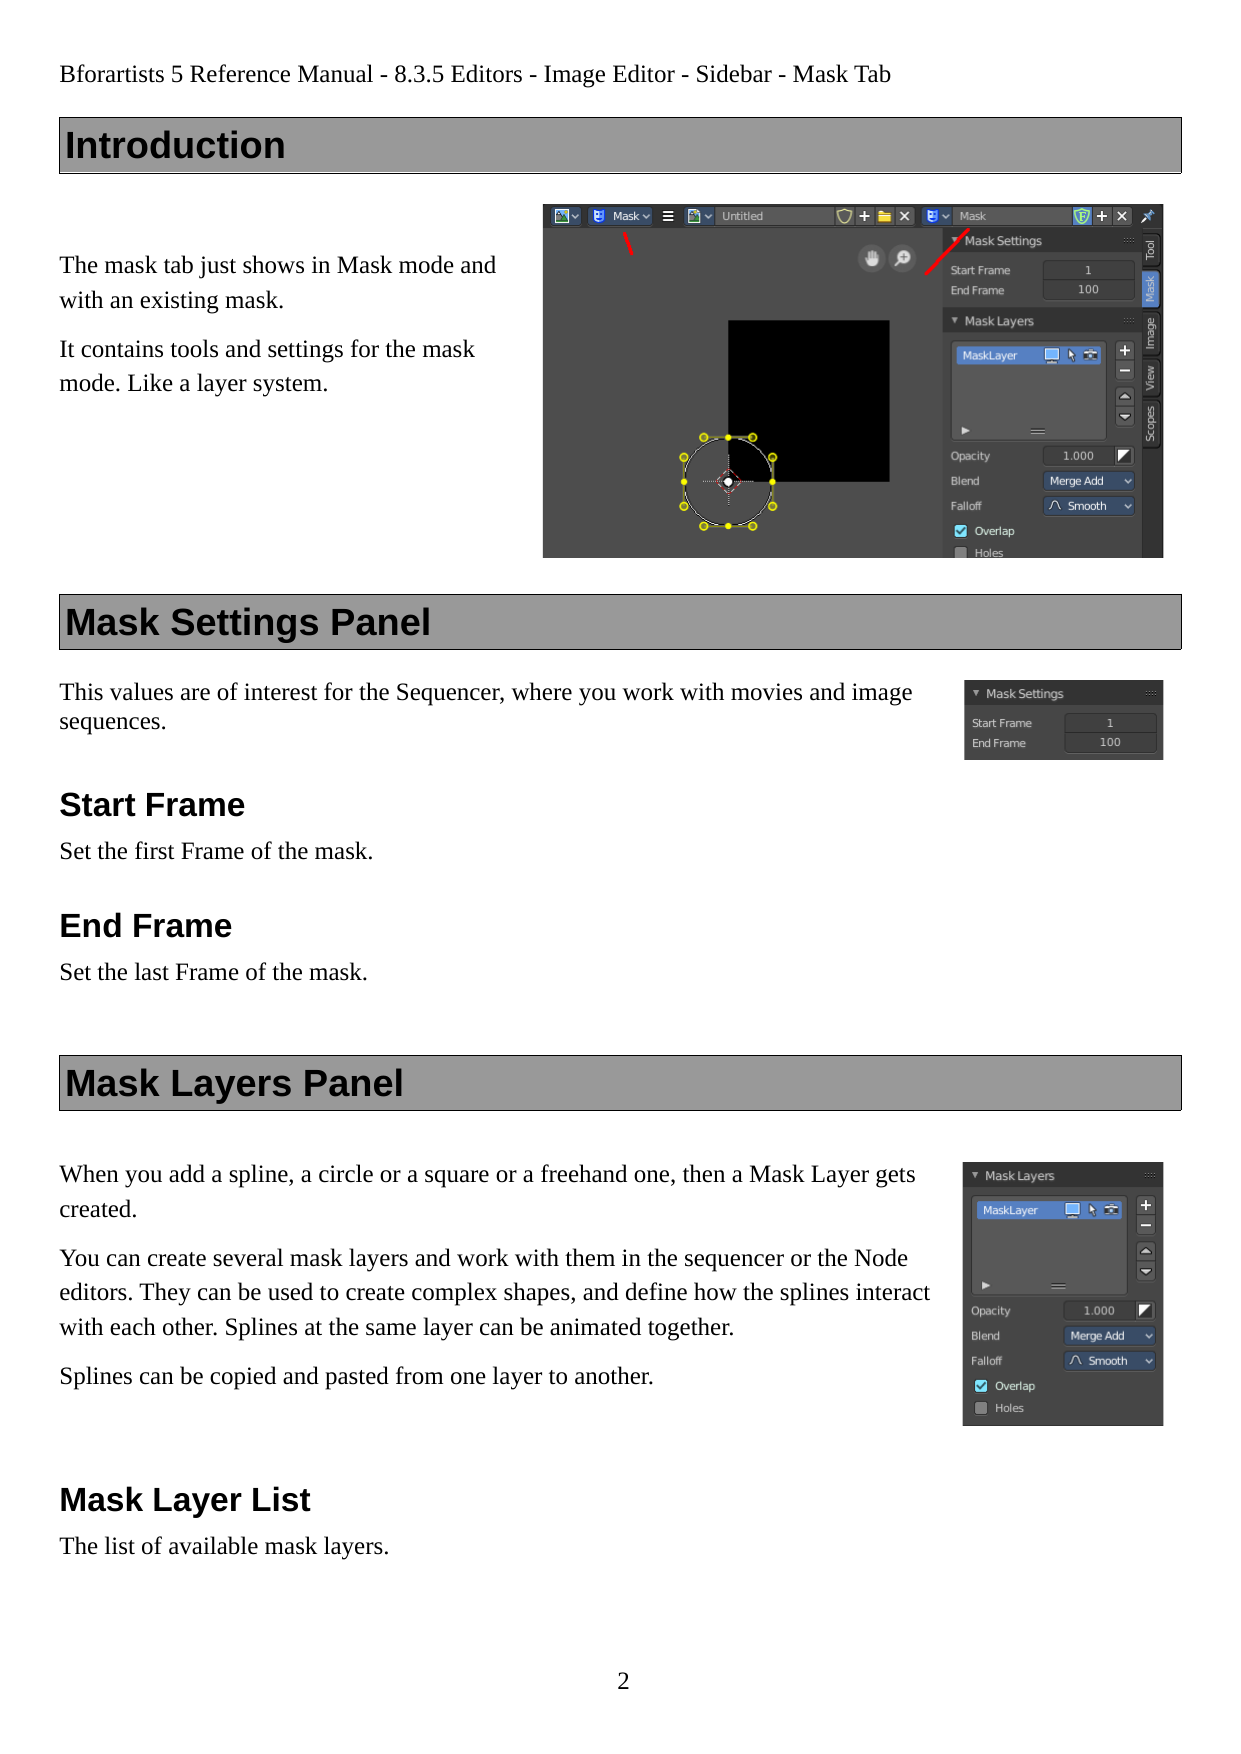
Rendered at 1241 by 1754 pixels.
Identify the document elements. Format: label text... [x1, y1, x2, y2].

text The mask tab just shows in Mask mode and with an existing mask. [59, 250, 542, 314]
table_header Introduction [60, 118, 1181, 172]
text You can create several mask layers and work with them in the sequencer or the Node editors. They can be used to create complex shapes, and define how the splines interact with each other. Splines at the same layer can be animated together. [59, 1243, 962, 1341]
picture [962, 1162, 1164, 1426]
text This values are of interest for the Sequencer, where you work with movies and image sequences. [59, 677, 1181, 735]
table_header Mask Settings Panel [60, 595, 1181, 649]
subtitle Start Frame [59, 784, 1181, 823]
picture [964, 680, 1164, 760]
table_header Mask Layers Panel [60, 1056, 1181, 1110]
subtitle End Frame [59, 906, 1181, 944]
text It contains tools and settings for the mask mode. Like a layer system. [59, 334, 542, 397]
subtitle Mask Layer List [59, 1480, 1181, 1518]
text Set the last Frame of the mask. [59, 957, 1181, 986]
text The list of available mask layers. [59, 1531, 1181, 1560]
picture [542, 204, 1164, 558]
text When you add a spline, a circle or a square or a freehand one, then a Mask Layer gets created. [59, 1159, 1181, 1222]
text Set the first Frame of the mask. [59, 836, 1181, 864]
text Splines can be copied and pasted from one layer to another. [59, 1361, 962, 1389]
